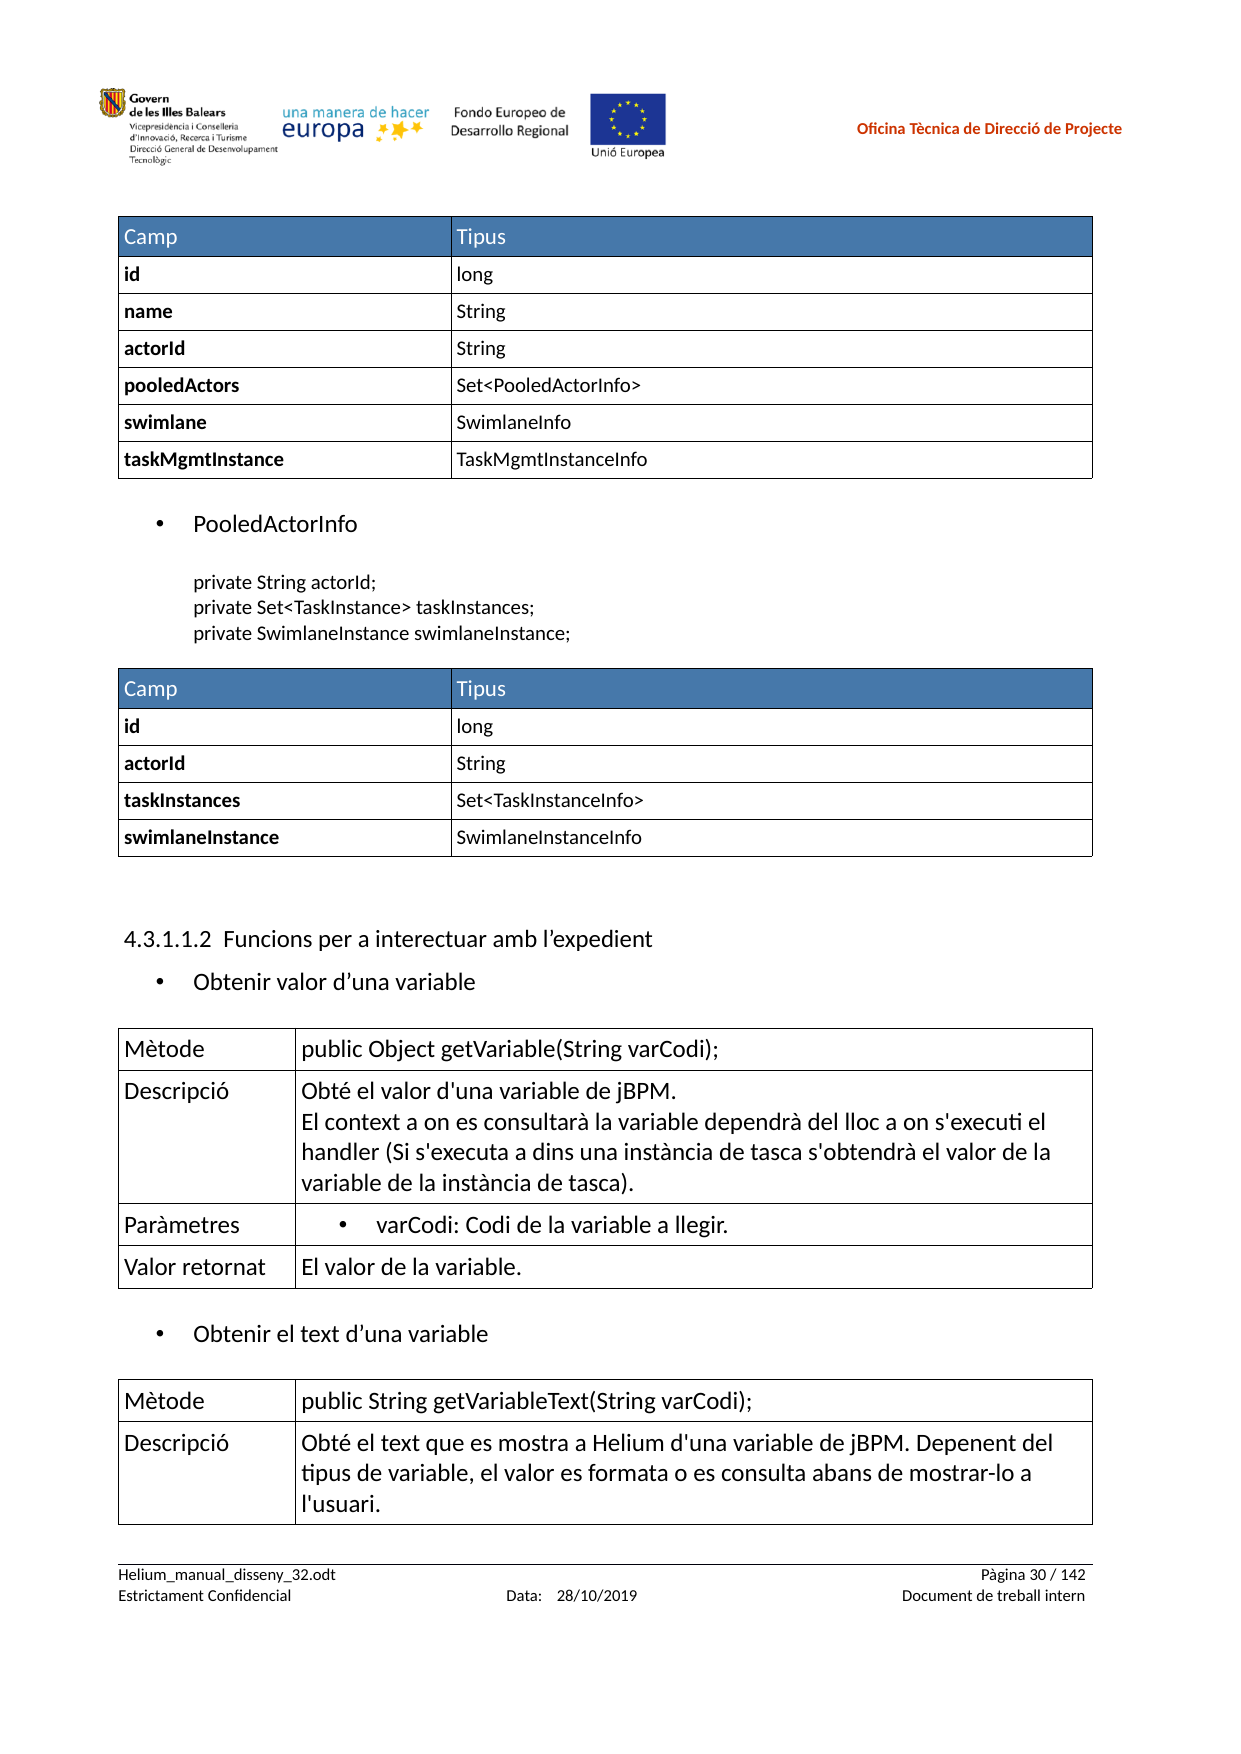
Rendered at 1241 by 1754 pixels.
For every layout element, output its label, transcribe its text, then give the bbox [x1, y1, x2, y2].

table_cell id [119, 709, 451, 745]
table_cell Obté el text que es mostra a Helium d'una variable de jBPM. Depenent del tipus de variable, el valor es formata o es consulta abans de mostrar-lo a l'usuari. [296, 1422, 1092, 1524]
table_cell Valor retornat [119, 1246, 295, 1287]
table_cell varCodi: Codi de la variable a llegir. [296, 1204, 1092, 1245]
list PooledActorInfo [156, 508, 1122, 539]
table_cell TaskMgmtInstanceInfo [452, 442, 1092, 477]
table_header Camp [119, 217, 451, 256]
table_cell El valor de la variable. [296, 1246, 1092, 1287]
table_cell long [452, 257, 1092, 293]
table_cell String [452, 294, 1092, 329]
table_cell swimlaneInstance [119, 820, 451, 856]
table_header Mètode [119, 1380, 295, 1421]
table_cell Obté el valor d'una variable de jBPM. El context a on es consultarà la variable dependrà del lloc a on s'executi el handler (Si s'executa a dins una instància de tasca s'obtendrà el valor de la variable de la instància de tasca). [296, 1071, 1092, 1203]
table_cell Descripció [119, 1422, 295, 1524]
table_cell String [452, 331, 1092, 367]
table_cell actorId [119, 331, 451, 367]
table_header Tipus [452, 669, 1092, 708]
table_cell Paràmetres [119, 1204, 295, 1245]
table_cell Descripció [119, 1071, 295, 1203]
table_cell long [452, 709, 1092, 745]
table_header public String getVariableText(String varCodi); [296, 1380, 1092, 1421]
table_header public Object getVariable(String varCodi); [296, 1029, 1092, 1070]
table_cell String [452, 746, 1092, 782]
table_header Tipus [452, 217, 1092, 256]
list Obtenir valor d’una variable [156, 967, 1122, 997]
table_cell pooledActors [119, 368, 451, 403]
table_cell name [119, 294, 451, 329]
table_cell SwimlaneInstanceInfo [452, 820, 1092, 856]
table_cell taskInstances [119, 783, 451, 819]
table_cell id [119, 257, 451, 293]
text private SwimlaneInstance swimlaneInstance; [118, 620, 1122, 645]
picture [99, 87, 668, 166]
table_header Mètode [119, 1029, 295, 1070]
table_cell swimlane [119, 405, 451, 441]
table_header Camp [119, 669, 451, 708]
text private Set<TaskInstance> taskInstances; [118, 594, 1122, 620]
table_cell SwimlaneInfo [452, 405, 1092, 441]
text private String actorId; [118, 569, 1122, 594]
subtitle Funcions per a interectuar amb l’expedient [118, 924, 1122, 954]
table_cell actorId [119, 746, 451, 782]
table_cell taskMgmtInstance [119, 442, 451, 477]
table_cell Set<TaskInstanceInfo> [452, 783, 1092, 819]
list Obtenir el text d’una variable [156, 1318, 1122, 1349]
table_cell Set<PooledActorInfo> [452, 368, 1092, 403]
